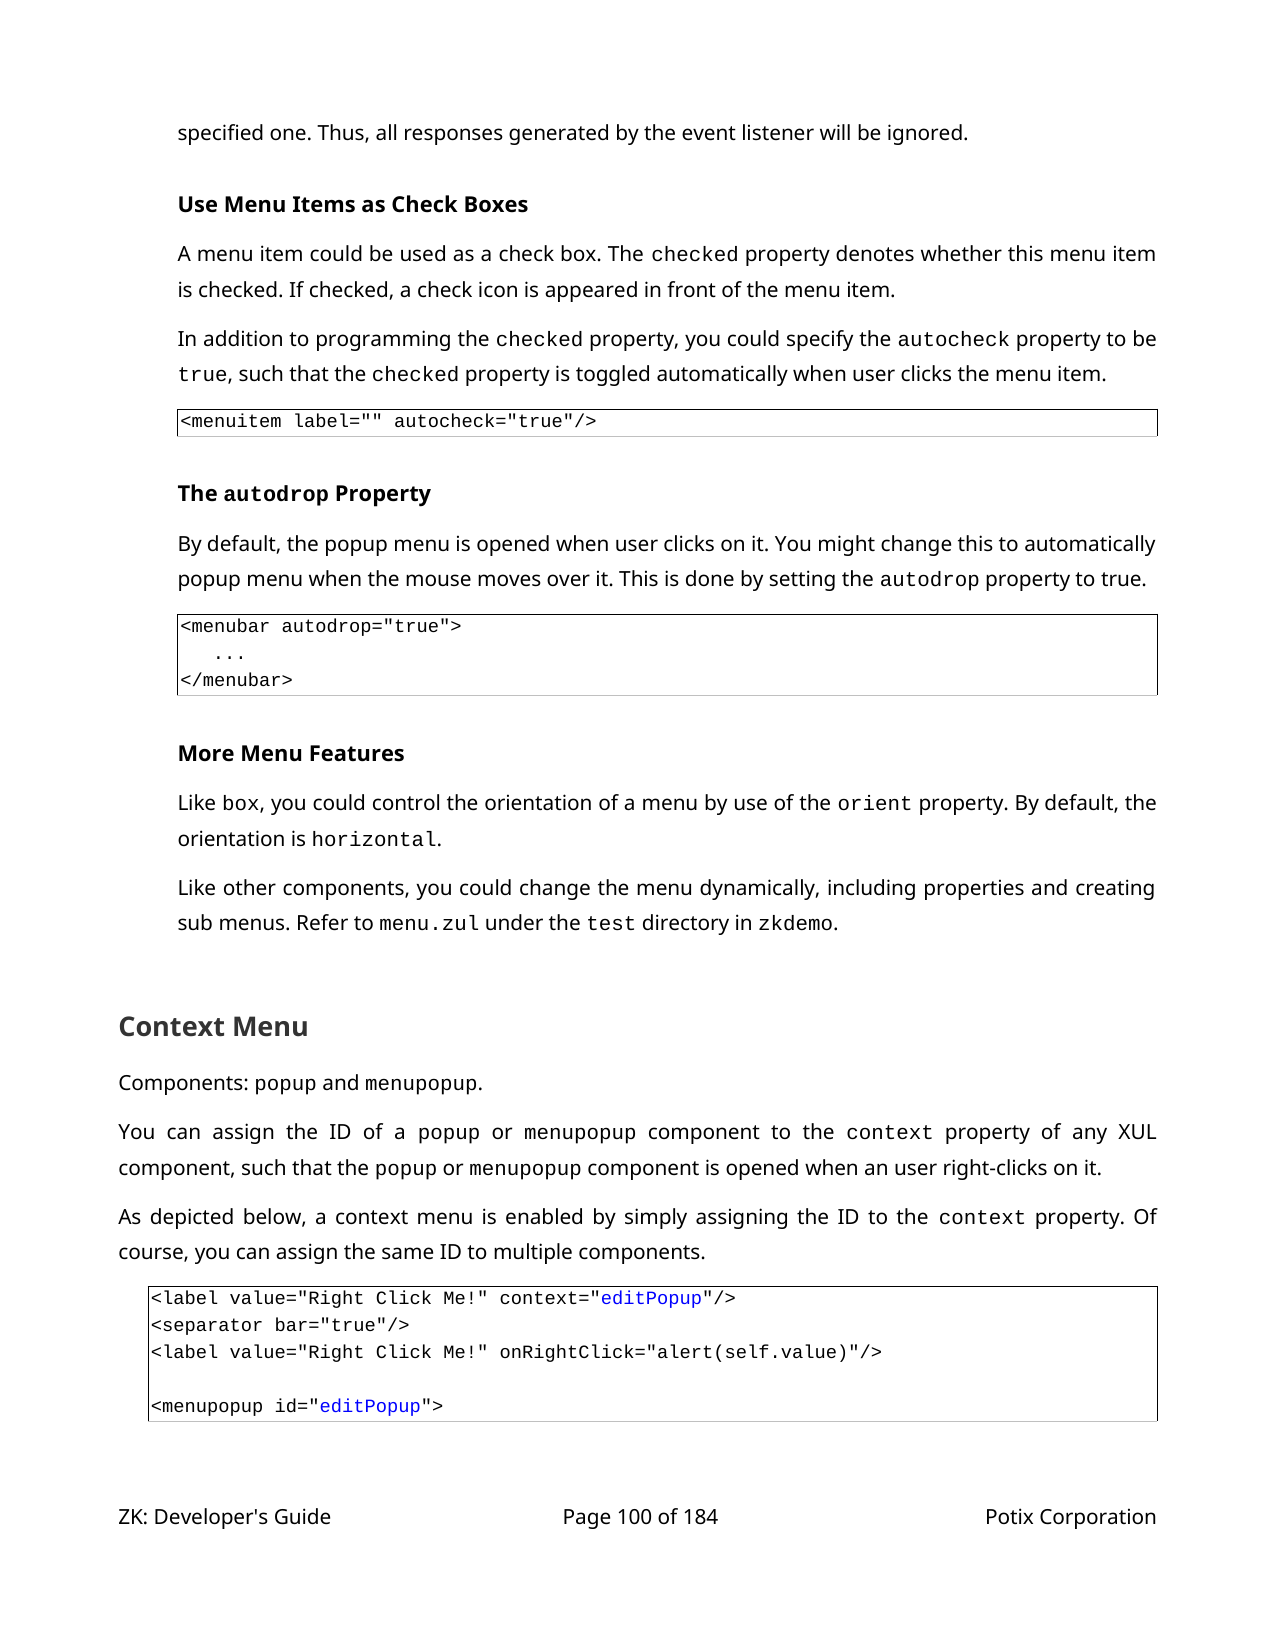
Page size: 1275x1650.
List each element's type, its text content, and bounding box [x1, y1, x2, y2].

text Like other components, you could change the menu dynamically, including properties and creating sub menus. Refer to menu.zul under the test directory in zkdemo. [177, 873, 1157, 937]
text ... [178, 641, 1157, 665]
text </menubar> [178, 668, 1157, 695]
text You can assign the ID of a popup or menupopup component to the context property of any XUL component, such that the popup or menupopup component is opened when an user right-clicks on it. [118, 1117, 1157, 1181]
text <menupopup id="editPopup"> [149, 1394, 1157, 1421]
text <menuitem label="" autocheck="true"/> [178, 410, 1157, 436]
text A menu item could be used as a check box. The checked property denotes whether this menu item is checked. If checked, a check icon is appeared in front of the menu item. [177, 239, 1157, 303]
text <menubar autodrop="true"> [178, 615, 1157, 638]
text Components: popup and menupopup. [118, 1068, 1157, 1096]
subtitle Context Menu [118, 1007, 1157, 1044]
subtitle More Menu Features [177, 738, 1157, 768]
subtitle The autodrop Property [177, 478, 1157, 508]
text Like box, you could control the orientation of a menu by use of the orient property. By default, the orientation is horizontal. [177, 788, 1157, 852]
text By default, the popup menu is opened when user clicks on it. You might change this to automatically popup menu when the mouse moves over it. This is done by setting the autodrop property to true. [177, 529, 1157, 593]
subtitle Use Menu Items as Check Boxes [177, 189, 1157, 219]
text In addition to programming the checked property, you could specify the autocheck property to be true, such that the checked property is toggled automatically when user clicks the menu item. [177, 324, 1157, 388]
text specified one. Thus, all responses generated by the event listener will be ignored. [177, 118, 1157, 146]
text As depicted below, a context menu is enabled by simply assigning the ID to the context property. Of course, you can assign the same ID to multiple components. [118, 1202, 1157, 1266]
text <separator bar="true"/> <label value="Right Click Me!" onRightClick="alert(self.value)"/> [149, 1313, 1157, 1391]
text <label value="Right Click Me!" context="editPopup"/> [149, 1287, 1157, 1310]
